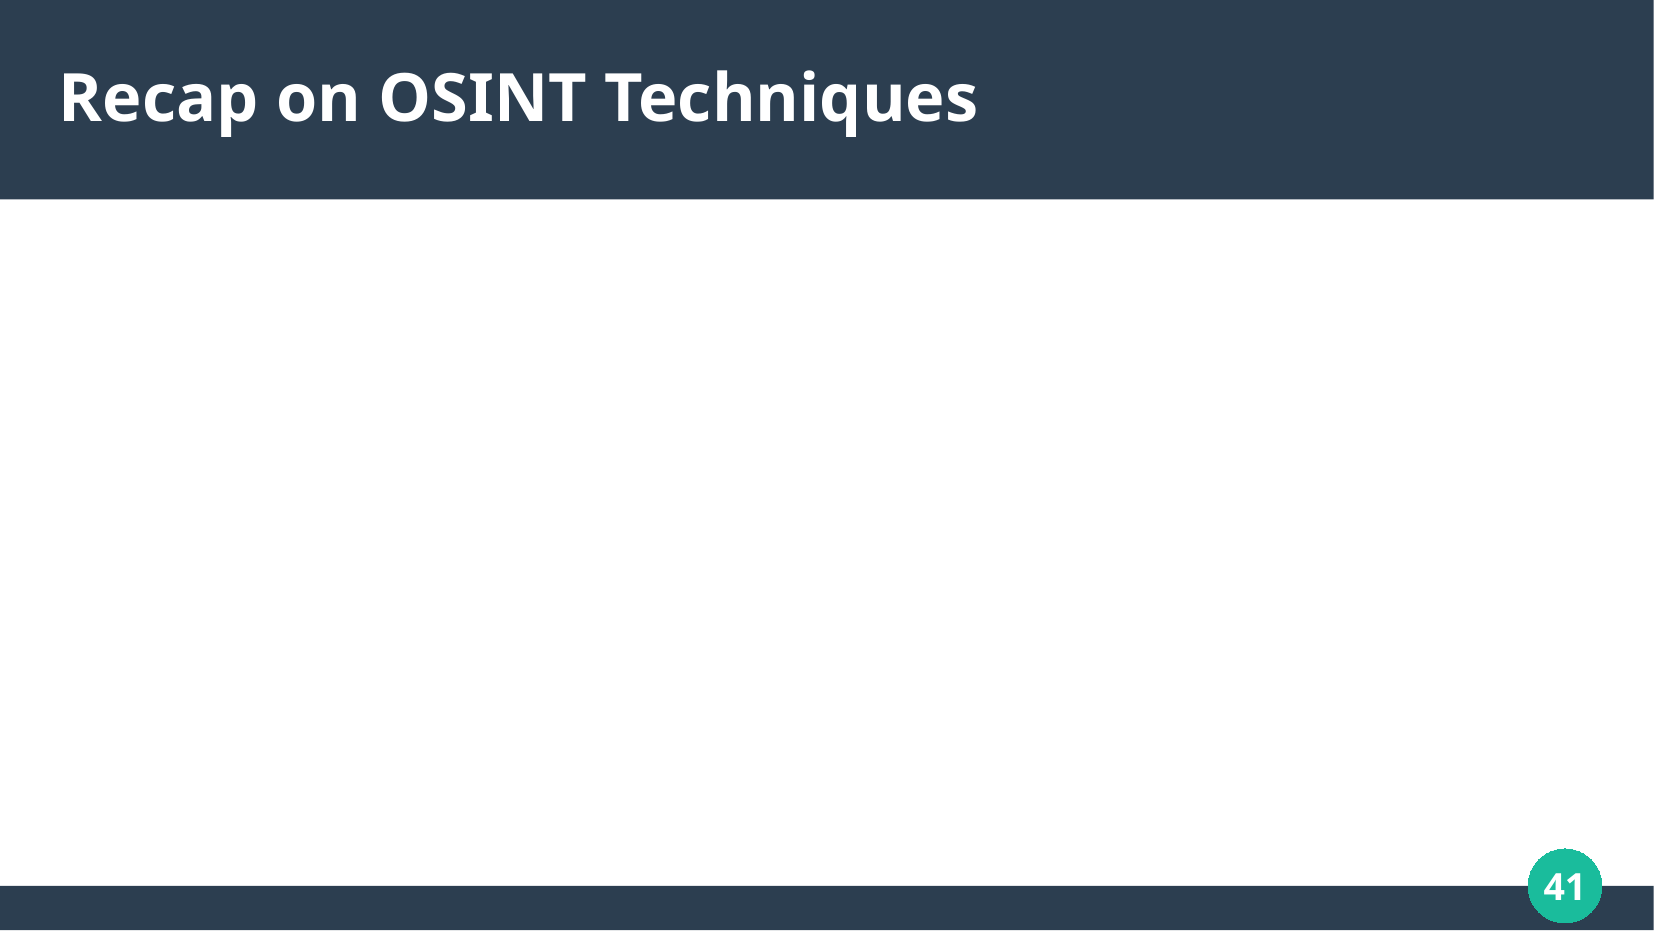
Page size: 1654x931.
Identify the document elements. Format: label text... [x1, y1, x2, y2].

title Recap on OSINT Techniques [59, 37, 1595, 155]
